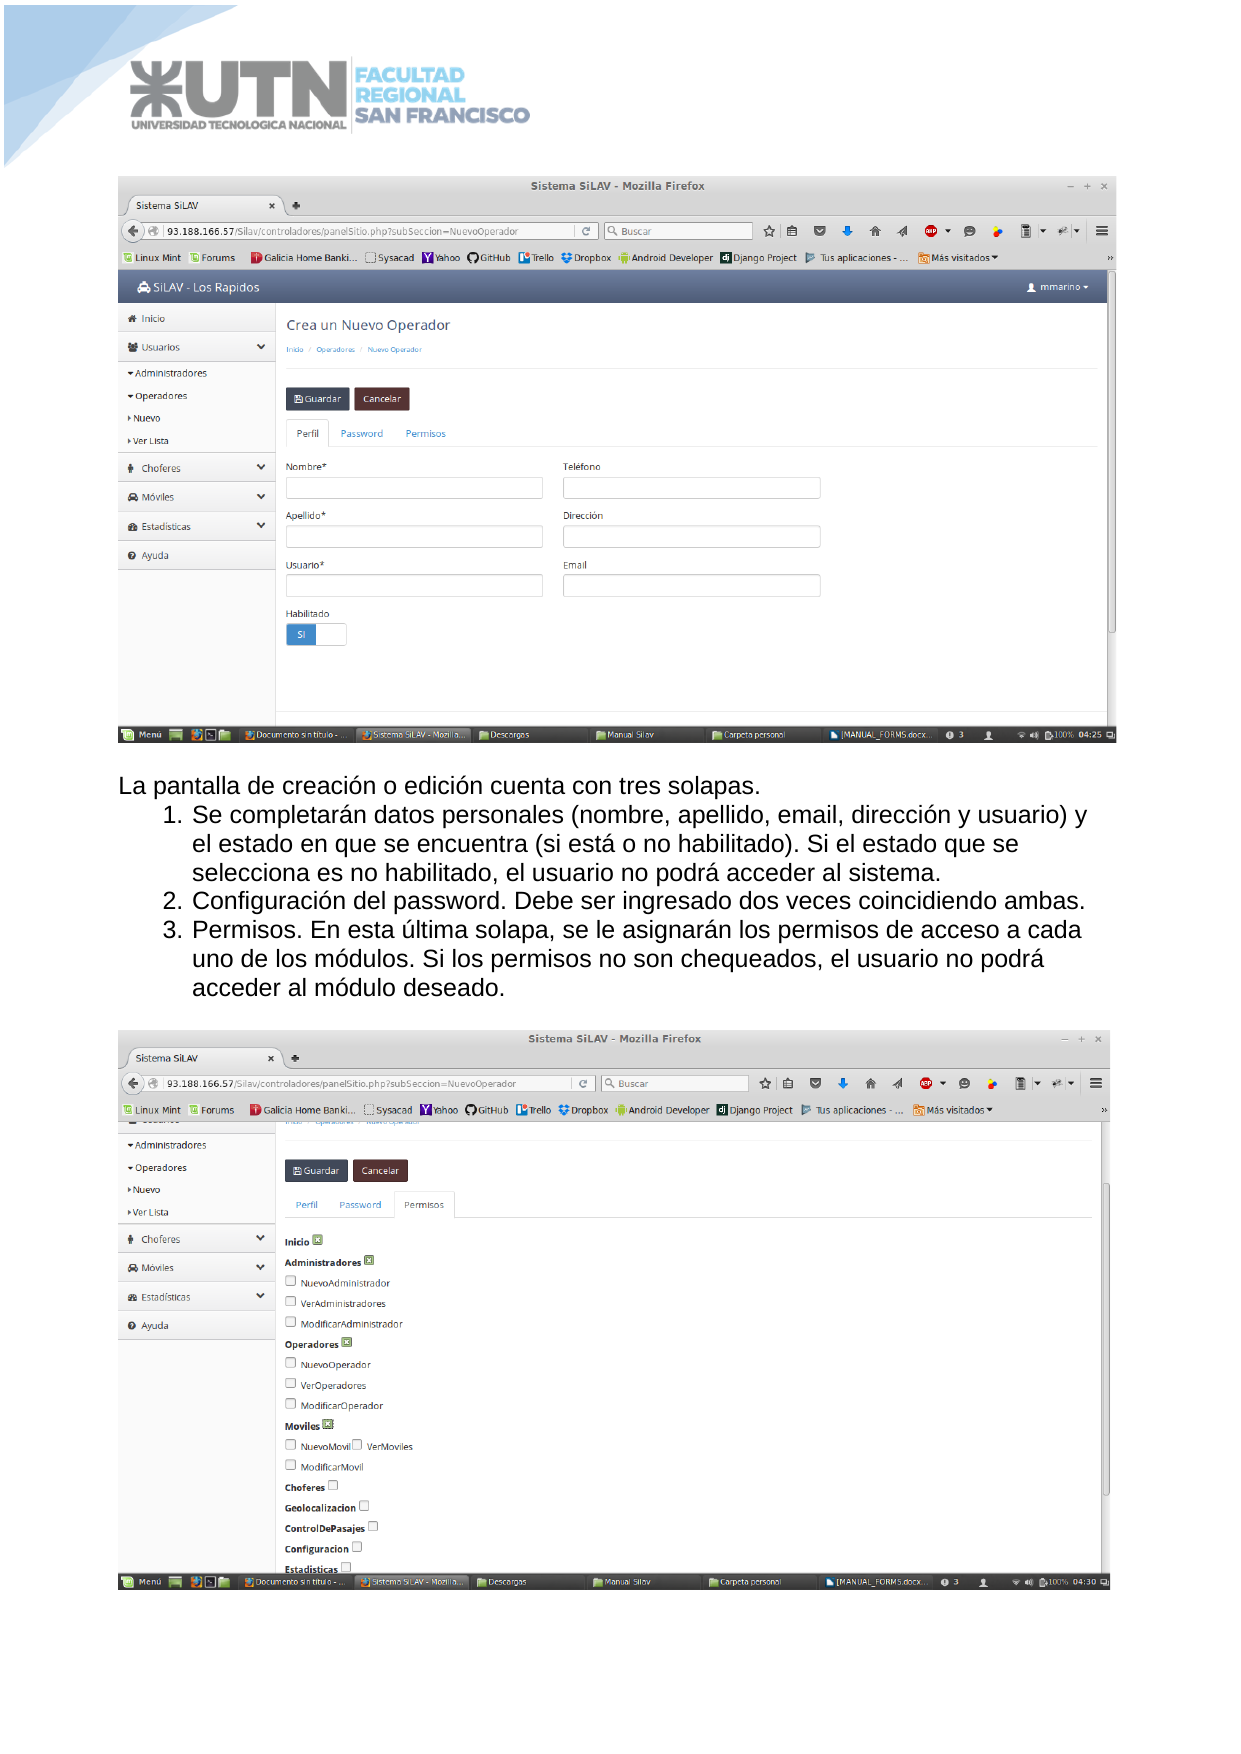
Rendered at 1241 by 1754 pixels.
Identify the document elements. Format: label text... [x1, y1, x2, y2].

picture [118, 176, 1117, 743]
list Permisos. En esta última solapa, se le asignarán los permisos de acceso a cada uno de los módulos. Si los permisos no son chequeados, el usuario no podrá acceder al módulo deseado. [162, 915, 1110, 1001]
text La pantalla de creación o edición cuenta con tres solapas. [118, 771, 1110, 800]
list Configuración del password. Debe ser ingresado dos veces coincidiendo ambas. [162, 886, 1110, 915]
picture [118, 1030, 1111, 1590]
list Se completarán datos personales (nombre, apellido, email, dirección y usuario) y el estado en que se encuentra (si está o no habilitado). Si el estado que se selecciona es no habilitado, el usuario no podrá acceder al sistema. [162, 800, 1110, 886]
picture [3, 5, 532, 169]
